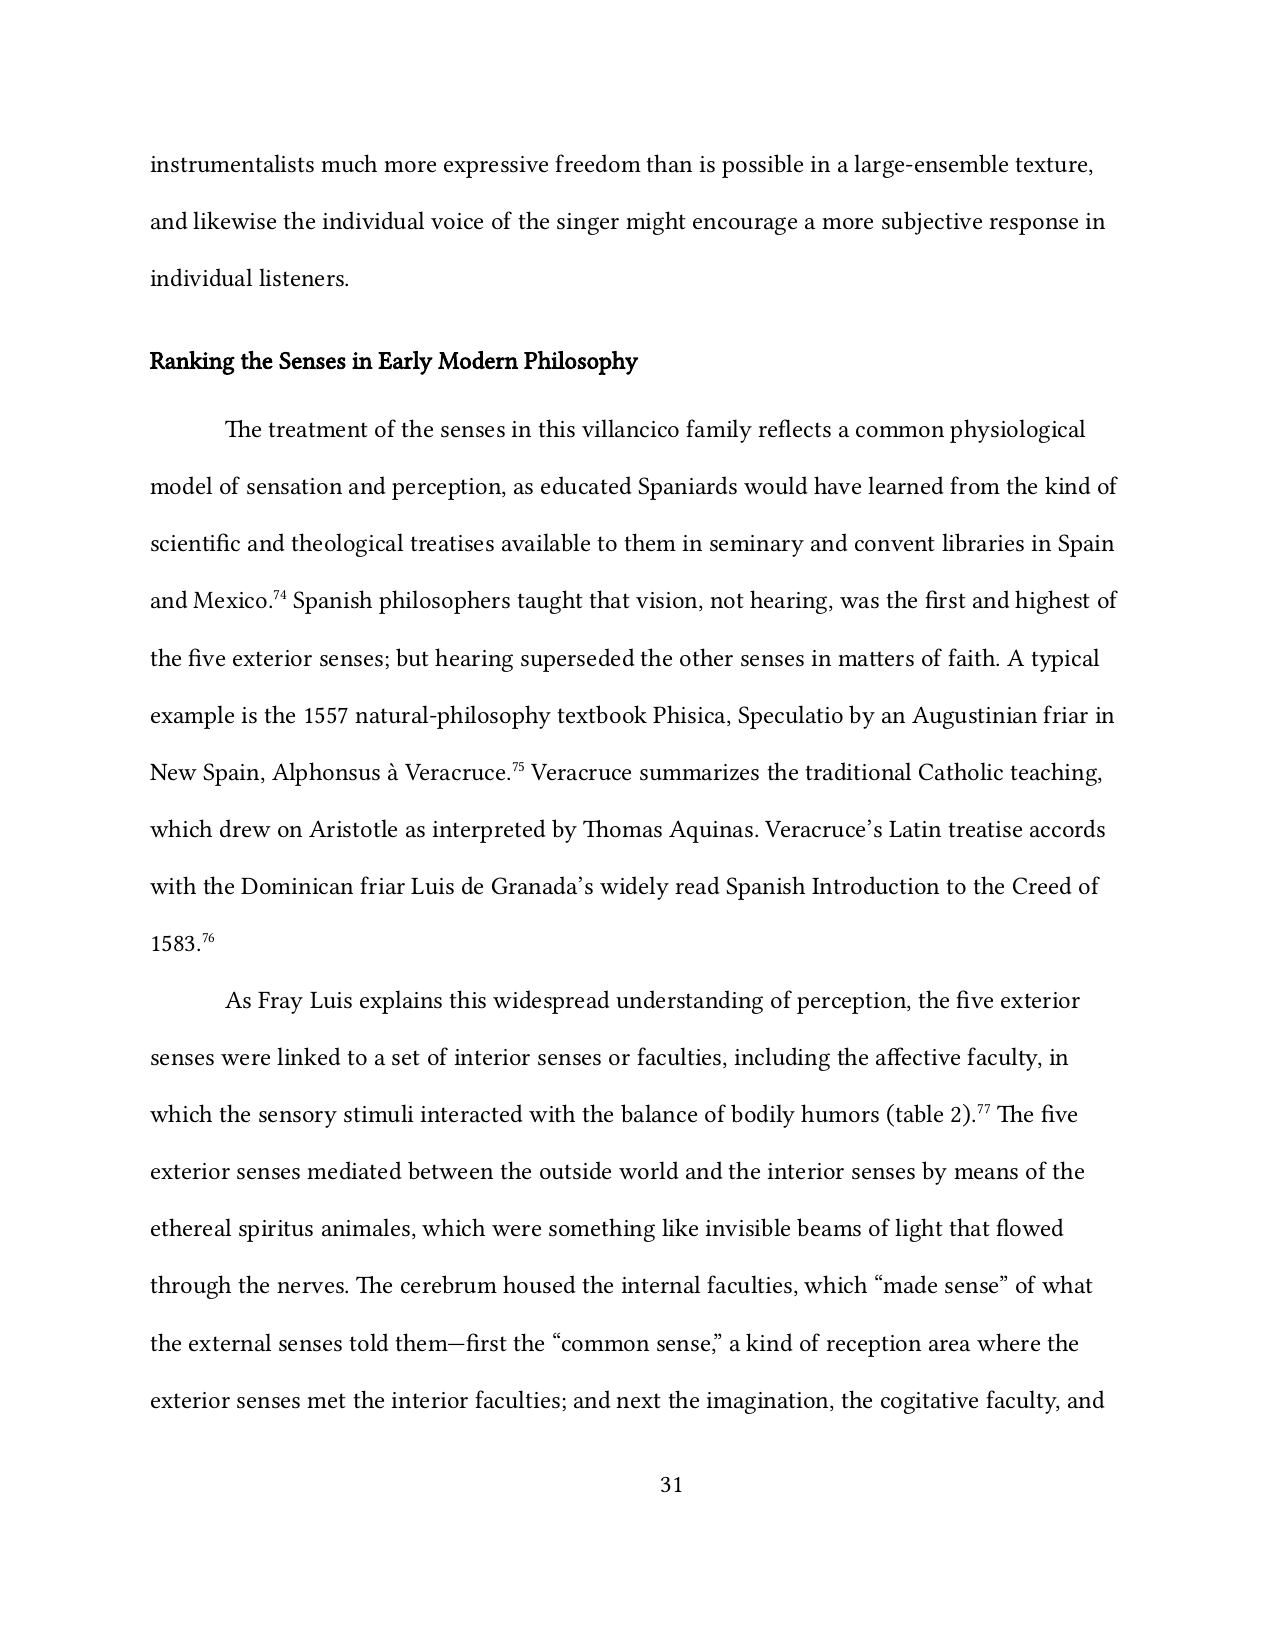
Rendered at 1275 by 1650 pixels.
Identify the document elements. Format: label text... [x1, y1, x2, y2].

text instrumentalists much more expressive freedom than is possible in a large-ensemble texture, and likewise the individual voice of the singer might encourage a more subjective response in individual listeners. [150, 150, 1125, 293]
text As Fray Luis explains this widespread understanding of perception, the five exterior senses were linked to a set of interior senses or faculties, including the affective faculty, in which the sensory stimuli interacted with the balance of bodily humors (table 2). The five exterior senses mediated between the outside world and the interior senses by means of the ethereal spiritus animales, which were something like invisible beams of light that flowed through the nerves. The cerebrum housed the internal faculties, which “made sense” of what the external senses told them—first the “common sense,” a kind of reception area where the exterior senses met the interior faculties; and next the imagination, the cogitative faculty, and [150, 986, 1125, 1414]
text The treatment of the senses in this villancico family reflects a common physiological model of sensation and perception, as educated Spaniards would have learned from the kind of scientific and theological treatises available to them in seminary and convent libraries in Spain and Mexico. Spanish philosophers taught that vision, not hearing, was the first and highest of the five exterior senses; but hearing superseded the other senses in matters of faith. A typical example is the 1557 natural-philosophy textbook Phisica, Speculatio by an Augustinian friar in New Spain, Alphonsus à Veracruce. Veracruce summarizes the traditional Catholic teaching, which drew on Aristotle as interpreted by Thomas Aquinas. Veracruce’s Latin treatise accords with the Dominican friar Luis de Granada’s widely read Spanish Introduction to the Creed of 1583. [150, 415, 1125, 957]
subtitle Ranking the Senses in Early Modern Philosophy [150, 346, 1125, 374]
